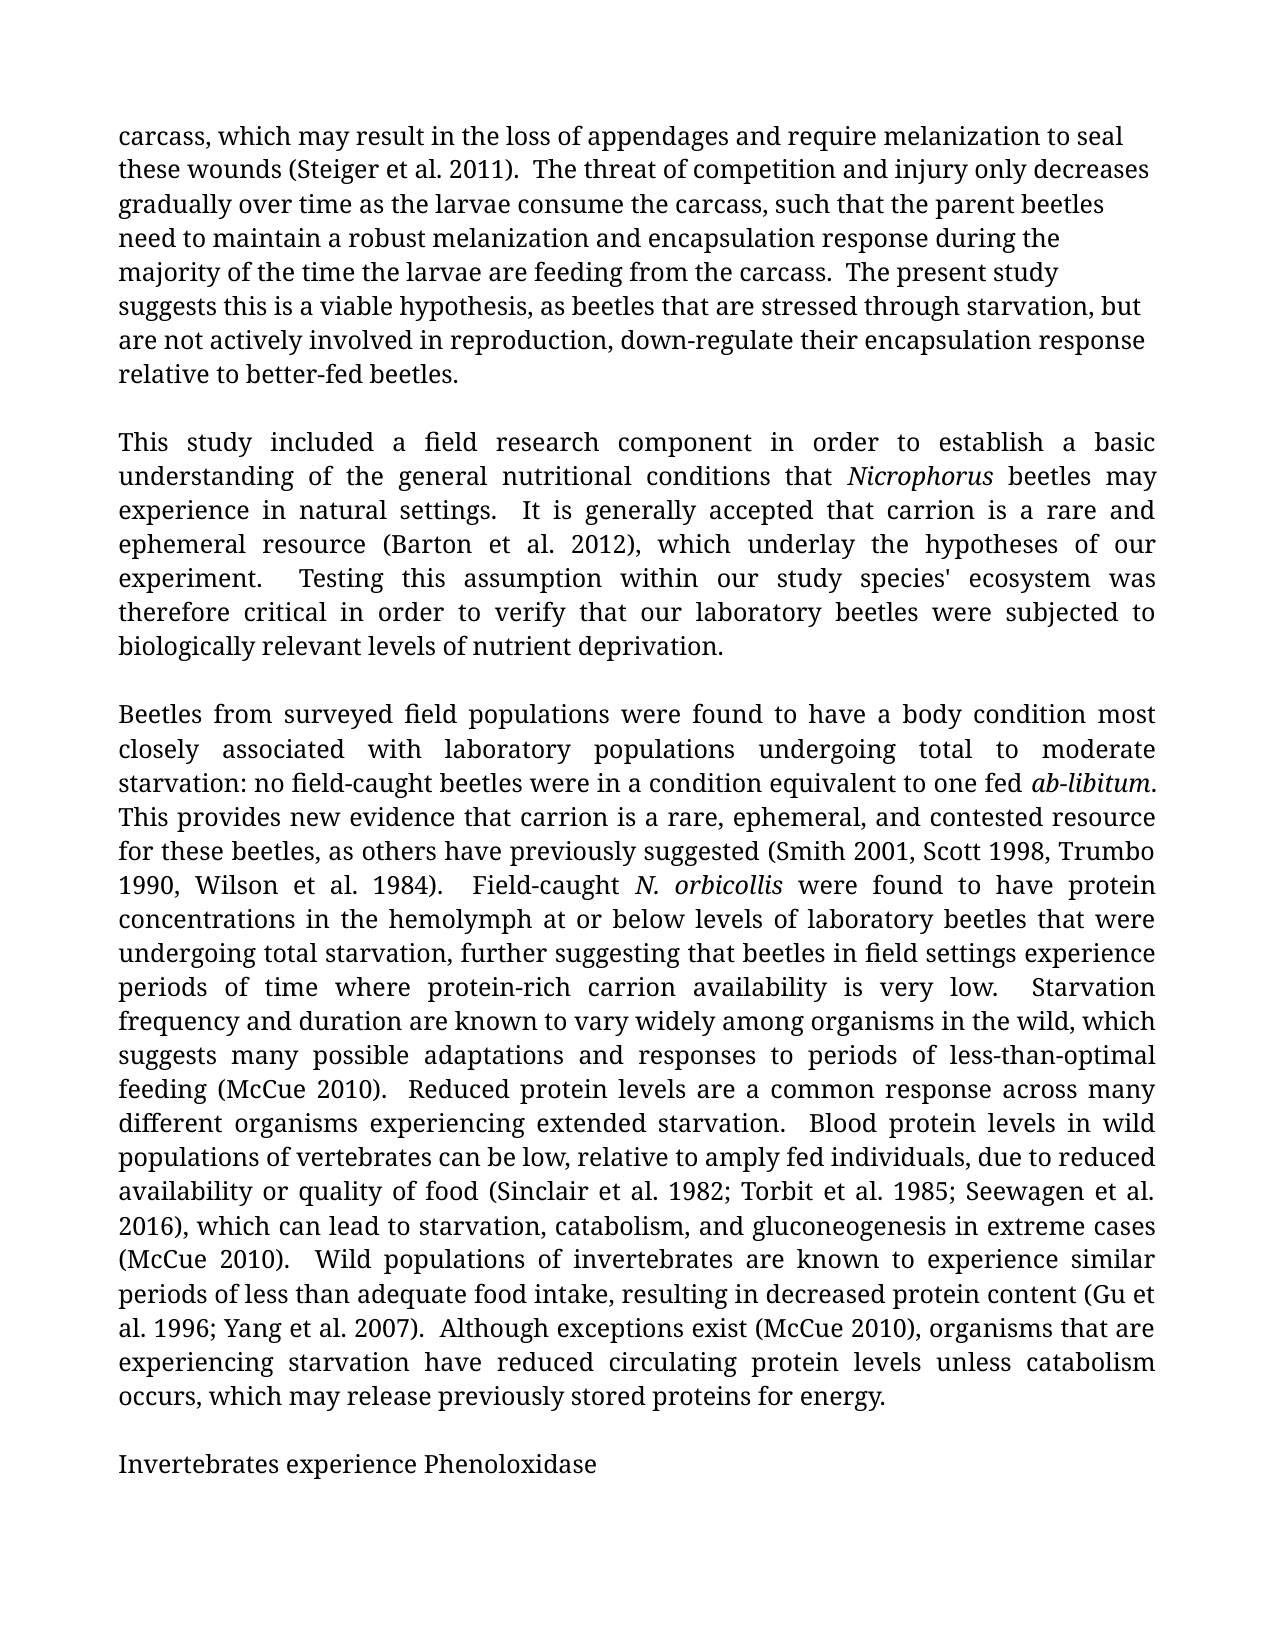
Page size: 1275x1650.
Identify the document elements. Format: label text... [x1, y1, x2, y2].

text carcass, which may result in the loss of appendages and require melanization to seal these wounds (Steiger et al. 2011). The threat of competition and injury only decreases gradually over time as the larvae consume the carcass, such that the parent beetles need to maintain a robust melanization and encapsulation response during the majority of the time the larvae are feeding from the carcass. The present study suggests this is a viable hypothesis, as beetles that are stressed through starvation, but are not actively involved in reproduction, down-regulate their encapsulation response relative to better-fed beetles. [118, 118, 1157, 391]
text Invertebrates experience Phenoloxidase [118, 1447, 1157, 1481]
text This study included a field research component in order to establish a basic understanding of the general nutritional conditions that Nicrophorus beetles may experience in natural settings. It is generally accepted that carrion is a rare and ephemeral resource (Barton et al. 2012), which underlay the hypotheses of our experiment. Testing this assumption within our study species' ecosystem was therefore critical in order to verify that our laboratory beetles were subjected to biologically relevant levels of nutrient deprivation. [118, 425, 1157, 663]
text Beetles from surveyed field populations were found to have a body condition most closely associated with laboratory populations undergoing total to moderate starvation: no field-caught beetles were in a condition equivalent to one fed ab-libitum. This provides new evidence that carrion is a rare, ephemeral, and contested resource for these beetles, as others have previously suggested (Smith 2001, Scott 1998, Trumbo 1990, Wilson et al. 1984). Field-caught N. orbicollis were found to have protein concentrations in the hemolymph at or below levels of laboratory beetles that were undergoing total starvation, further suggesting that beetles in field settings experience periods of time where protein-rich carrion availability is very low. Starvation frequency and duration are known to vary widely among organisms in the wild, which suggests many possible adaptations and responses to periods of less-than-optimal feeding (McCue 2010). Reduced protein levels are a common response across many different organisms experiencing extended starvation. Blood protein levels in wild populations of vertebrates can be low, relative to amply fed individuals, due to reduced availability or quality of food (Sinclair et al. 1982; Torbit et al. 1985; Seewagen et al. 2016), which can lead to starvation, catabolism, and gluconeogenesis in extreme cases (McCue 2010). Wild populations of invertebrates are known to experience similar periods of less than adequate food intake, resulting in decreased protein content (Gu et al. 1996; Yang et al. 2007). Although exceptions exist (McCue 2010), organisms that are experiencing starvation have reduced circulating protein levels unless catabolism occurs, which may release previously stored proteins for energy. [118, 697, 1157, 1412]
